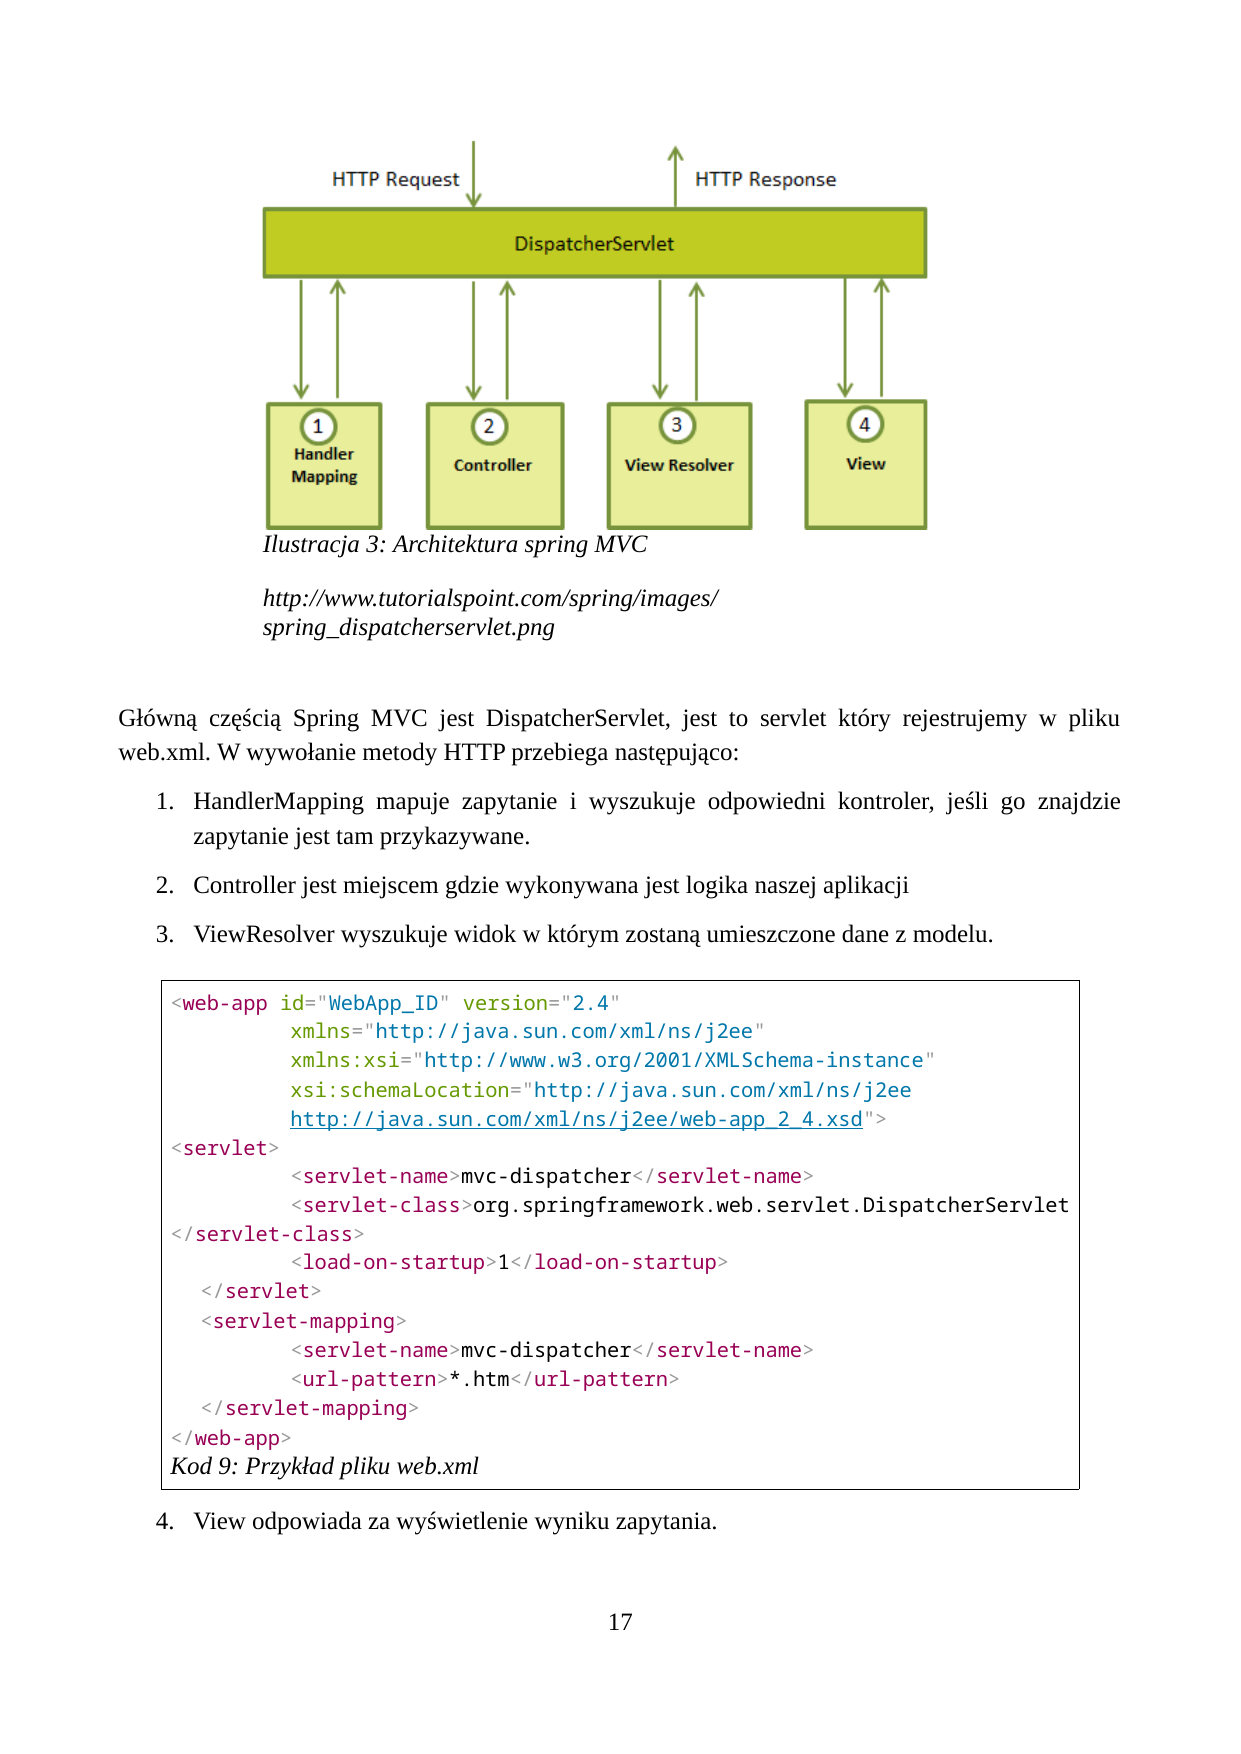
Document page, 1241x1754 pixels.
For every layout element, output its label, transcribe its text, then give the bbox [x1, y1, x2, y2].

list <load-on-startup>1</load-on-startup> [170, 1248, 1070, 1277]
list View odpowiada za wyświetlenie wyniku zapytania. [156, 968, 1122, 1535]
list </web-app> [170, 1423, 1070, 1451]
text Główną częścią Spring MVC jest DispatcherServlet, jest to servlet który rejestrujemy w pliku web.xml. W wywołanie metody HTTP przebiega następująco: [118, 703, 1122, 766]
list xmlns:xsi="http://www.w3.org/2001/XMLSchema-instance" [170, 1046, 1070, 1075]
list http://java.sun.com/xml/ns/j2ee/web-app_2_4.xsd"> [170, 1104, 1070, 1134]
text Ilustracja 3: Architektura spring MVC [263, 530, 978, 558]
text http://www.tutorialspoint.com/spring/images/spring_dispatcherservlet.png [263, 583, 978, 641]
list </servlet> [170, 1277, 1070, 1306]
list <servlet-name>mvc-dispatcher</servlet-name> [170, 1161, 1070, 1191]
picture [262, 130, 928, 530]
list <servlet-class>org.springframework.web.servlet.DispatcherServlet [170, 1191, 1070, 1220]
list ViewResolver wyszukuje widok w którym zostaną umieszczone dane z modelu. [156, 919, 1122, 948]
list <servlet-name>mvc-dispatcher</servlet-name> [170, 1336, 1070, 1365]
list Controller jest miejscem gdzie wykonywana jest logika naszej aplikacji [156, 870, 1122, 899]
list </servlet-mapping> [170, 1394, 1070, 1423]
list <servlet> [170, 1134, 1070, 1161]
list Kod 9: Przykład pliku web.xml [170, 1451, 1070, 1480]
list <url-pattern>*.htm</url-pattern> [170, 1365, 1070, 1394]
list xmlns="http://java.sun.com/xml/ns/j2ee" [170, 1017, 1070, 1046]
list <web-app id="WebApp_ID" version="2.4" [170, 989, 1070, 1017]
list <servlet-mapping> [170, 1306, 1070, 1336]
list HandlerMapping mapuje zapytanie i wyszukuje odpowiedni kontroler, jeśli go znajdzie zapytanie jest tam przykazywane. [156, 786, 1122, 850]
list xsi:schemaLocation="http://java.sun.com/xml/ns/j2ee [170, 1075, 1070, 1104]
list </servlet-class> [170, 1220, 1070, 1248]
